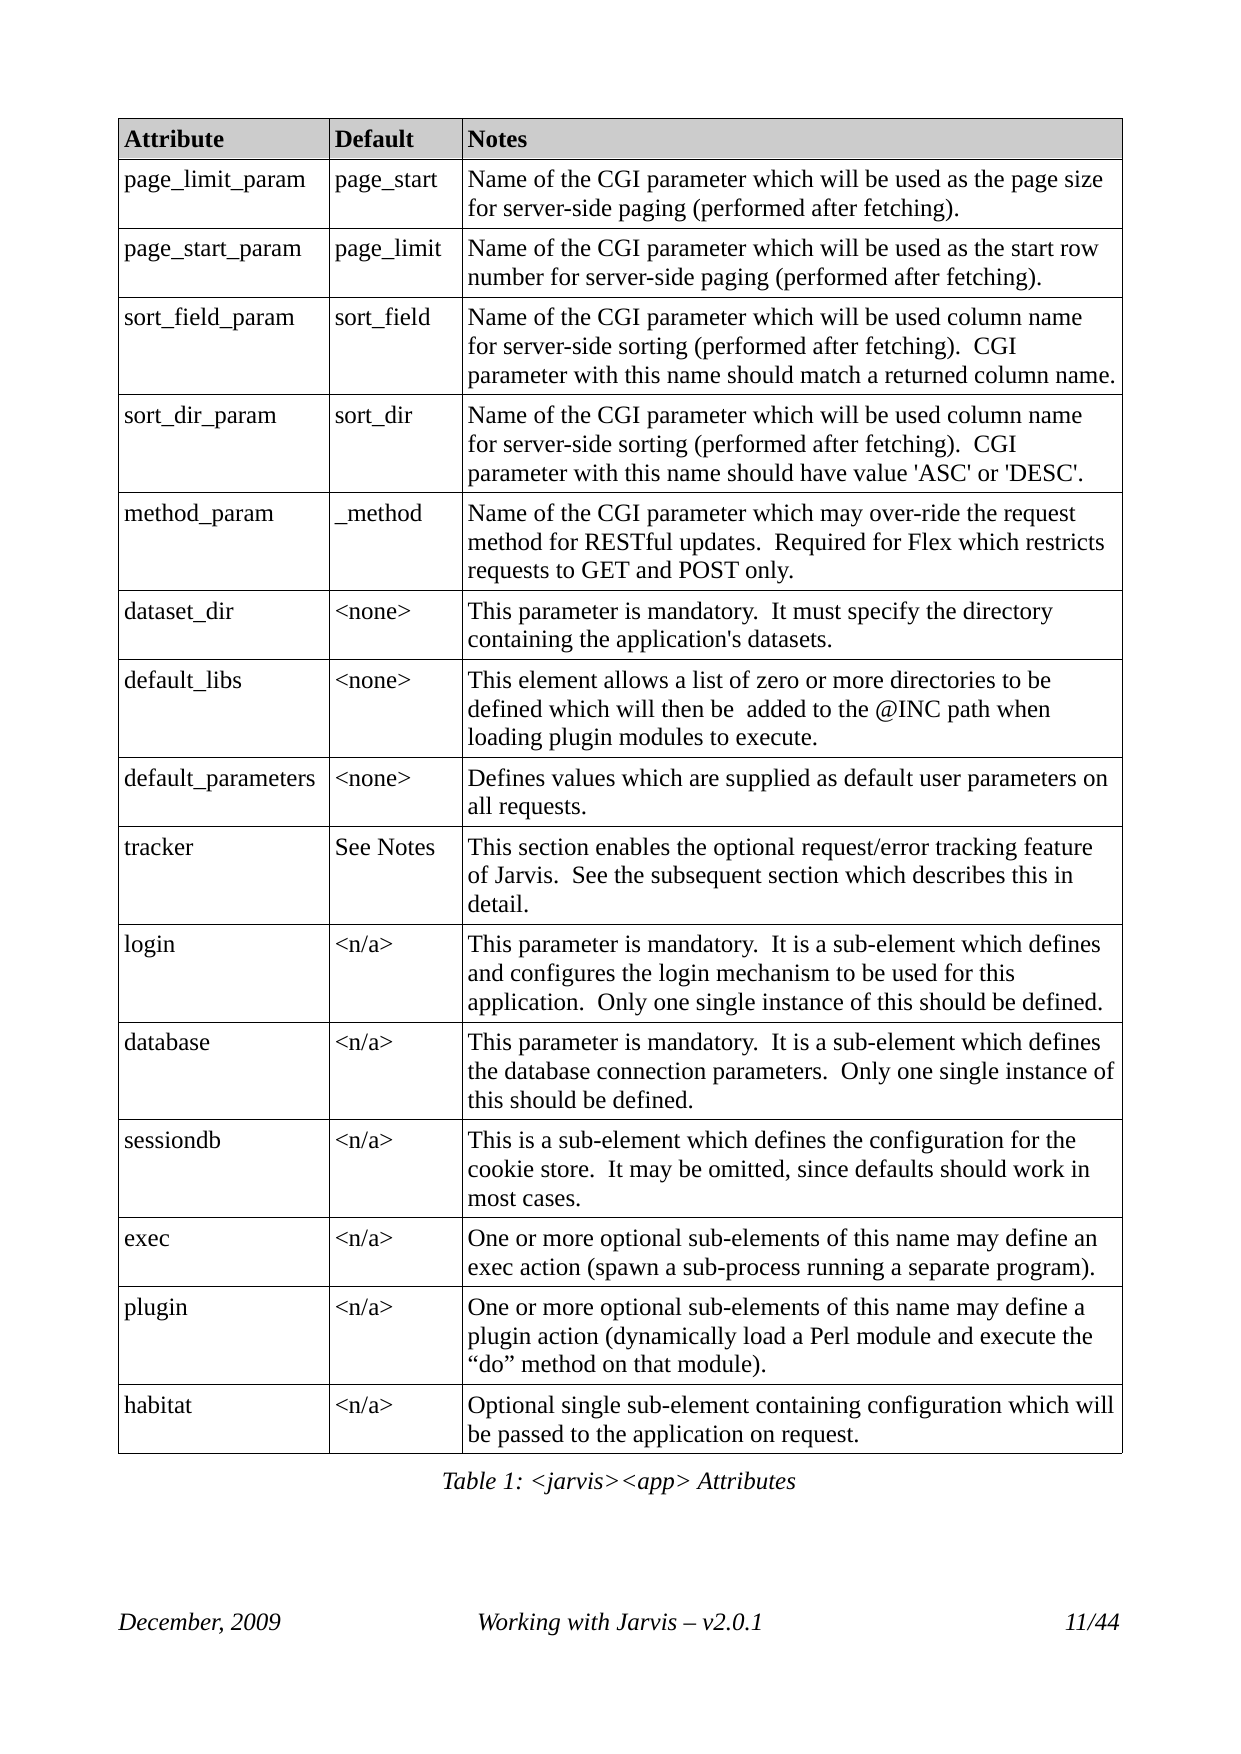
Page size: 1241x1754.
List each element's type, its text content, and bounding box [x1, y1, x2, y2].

table_cell page_start [330, 160, 462, 227]
table_cell <n/a> [330, 1287, 462, 1384]
table_cell See Notes [330, 827, 462, 924]
table_cell This parameter is mandatory. It must specify the directory containing the application's datasets. [463, 591, 1122, 659]
table_cell Name of the CGI parameter which will be used column name for server-side sorting (performed after fetching). CGI parameter with this name should match a returned column name. [463, 298, 1122, 394]
table_cell <n/a> [330, 1218, 462, 1286]
table_cell plugin [119, 1287, 329, 1384]
table_cell sort_field_param [119, 298, 329, 394]
table_cell Name of the CGI parameter which will be used column name for server-side sorting (performed after fetching). CGI parameter with this name should have value 'ASC' or 'DESC'. [463, 395, 1122, 492]
table_cell sessiondb [119, 1120, 329, 1217]
table_cell Name of the CGI parameter which may over-ride the request method for RESTful updates. Required for Flex which restricts requests to GET and POST only. [463, 493, 1122, 590]
table_cell One or more optional sub-elements of this name may define an exec action (spawn a sub-process running a separate program). [463, 1218, 1122, 1286]
table_cell <none> [330, 660, 462, 757]
table_cell sort_dir_param [119, 395, 329, 492]
table_cell This section enables the optional request/error tracking feature of Jarvis. See the subsequent section which describes this in detail. [463, 827, 1122, 924]
table_cell page_start_param [119, 229, 329, 297]
table_cell habitat [119, 1385, 329, 1453]
table_cell <none> [330, 591, 462, 659]
table_cell Optional single sub-element containing configuration which will be passed to the application on request. [463, 1385, 1122, 1453]
table_cell exec [119, 1218, 329, 1286]
table_cell This parameter is mandatory. It is a sub-element which defines the database connection parameters. Only one single instance of this should be defined. [463, 1023, 1122, 1119]
table_header Default [330, 119, 462, 158]
table_cell Defines values which are supplied as default user parameters on all requests. [463, 758, 1122, 826]
table_cell This element allows a list of zero or more directories to be defined which will then be added to the @INC path when loading plugin modules to execute. [463, 660, 1122, 757]
table_cell page_limit [330, 229, 462, 297]
table_cell default_libs [119, 660, 329, 757]
table_cell tracker [119, 827, 329, 924]
table_cell _method [330, 493, 462, 590]
table_cell Name of the CGI parameter which will be used as the page size for server-side paging (performed after fetching). [463, 160, 1122, 227]
table_cell page_limit_param [119, 160, 329, 227]
table_cell method_param [119, 493, 329, 590]
table_cell <n/a> [330, 925, 462, 1022]
table_cell This parameter is mandatory. It is a sub-element which defines and configures the login mechanism to be used for this application. Only one single instance of this should be defined. [463, 925, 1122, 1022]
table_cell database [119, 1023, 329, 1119]
table_cell <n/a> [330, 1023, 462, 1119]
table_cell login [119, 925, 329, 1022]
table_cell dataset_dir [119, 591, 329, 659]
text Table 1: <jarvis><app> Attributes [118, 1466, 1122, 1494]
table_cell <none> [330, 758, 462, 826]
table_cell Name of the CGI parameter which will be used as the start row number for server-side paging (performed after fetching). [463, 229, 1122, 297]
table_cell sort_dir [330, 395, 462, 492]
table_cell default_parameters [119, 758, 329, 826]
table_cell sort_field [330, 298, 462, 394]
table_header Attribute [119, 119, 329, 158]
table_cell <n/a> [330, 1385, 462, 1453]
table_cell <n/a> [330, 1120, 462, 1217]
table_header Notes [463, 119, 1122, 158]
table_cell One or more optional sub-elements of this name may define a plugin action (dynamically load a Perl module and execute the “do” method on that module). [463, 1287, 1122, 1384]
table_cell This is a sub-element which defines the configuration for the cookie store. It may be omitted, since defaults should work in most cases. [463, 1120, 1122, 1217]
